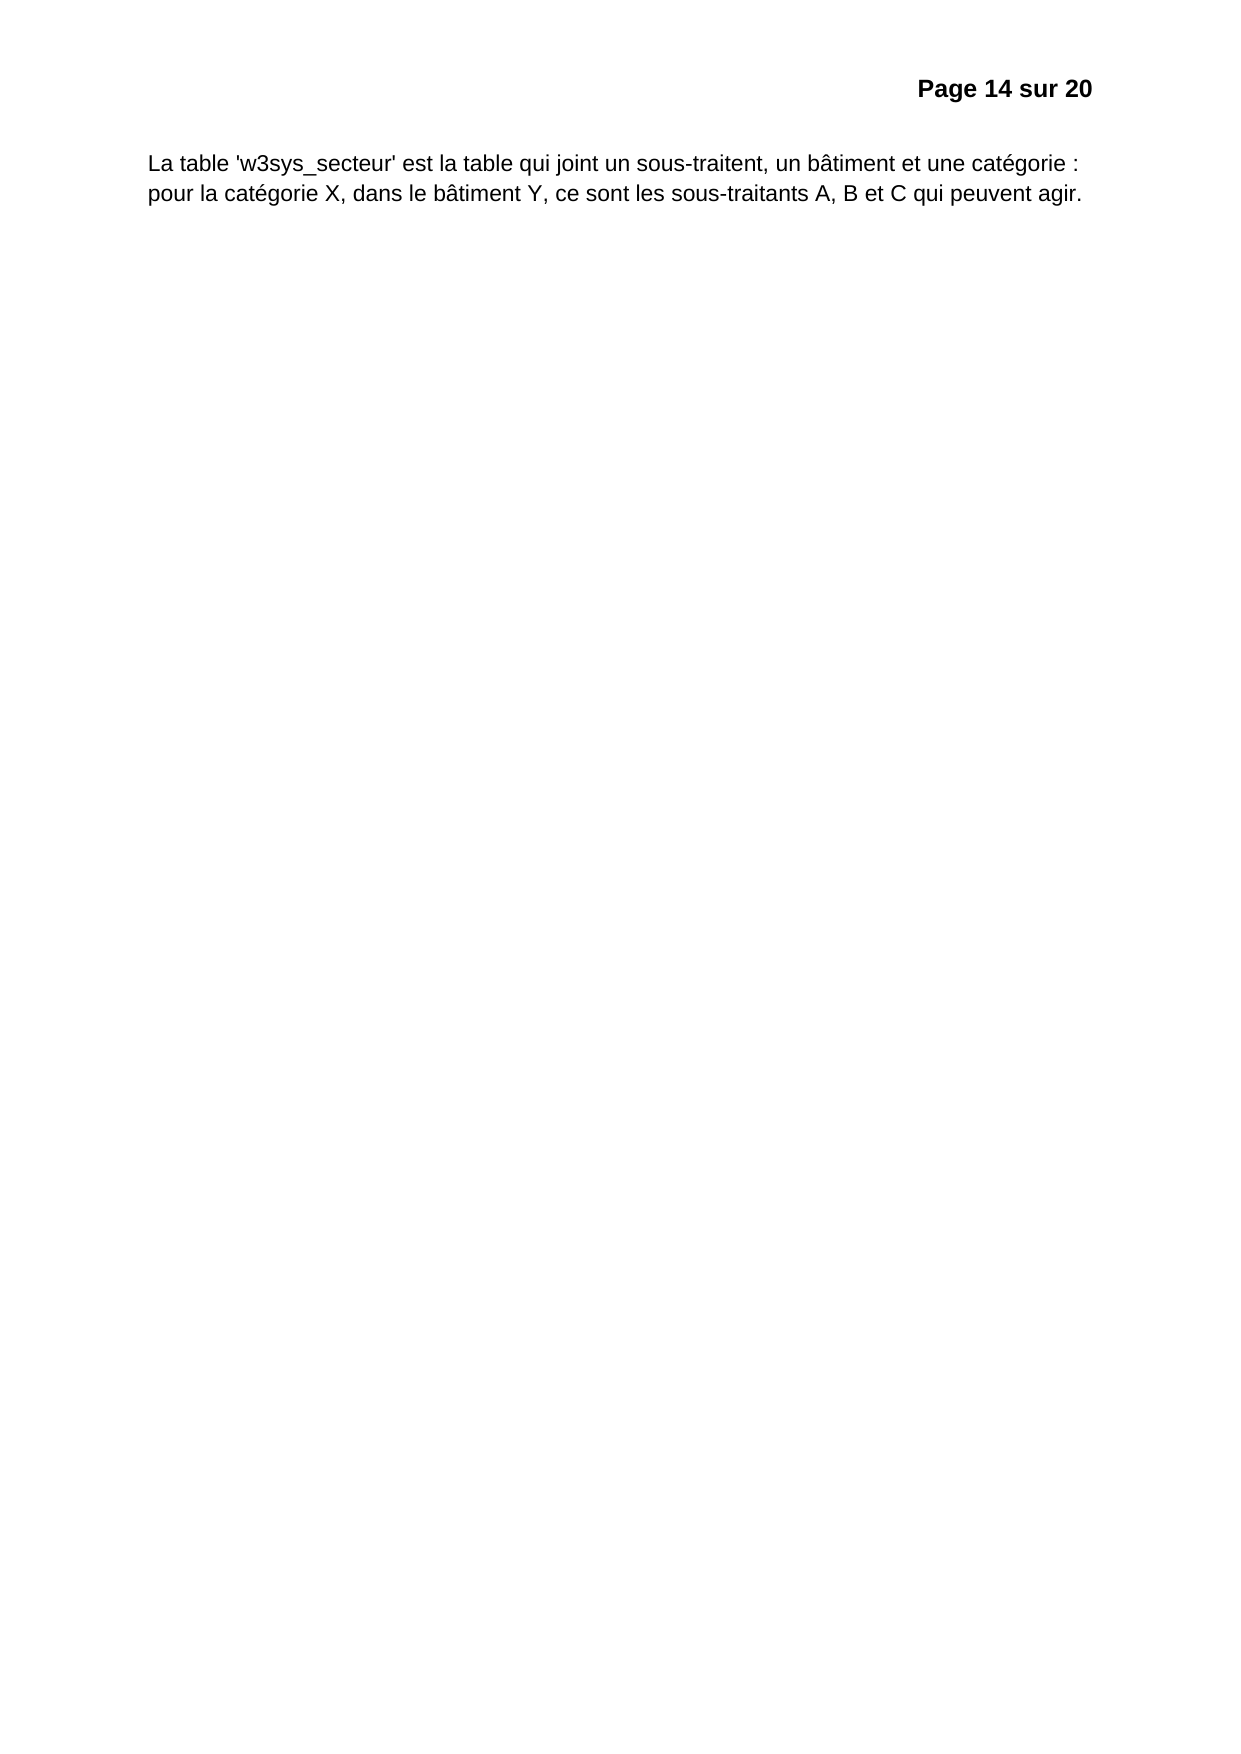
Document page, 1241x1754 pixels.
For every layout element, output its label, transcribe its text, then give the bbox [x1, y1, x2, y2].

text La table 'w3sys_secteur' est la table qui joint un sous-traitent, un bâtiment et une catégorie : pour la catégorie X, dans le bâtiment Y, ce sont les sous-traitants A, B et C qui peuvent agir. [148, 150, 1092, 207]
